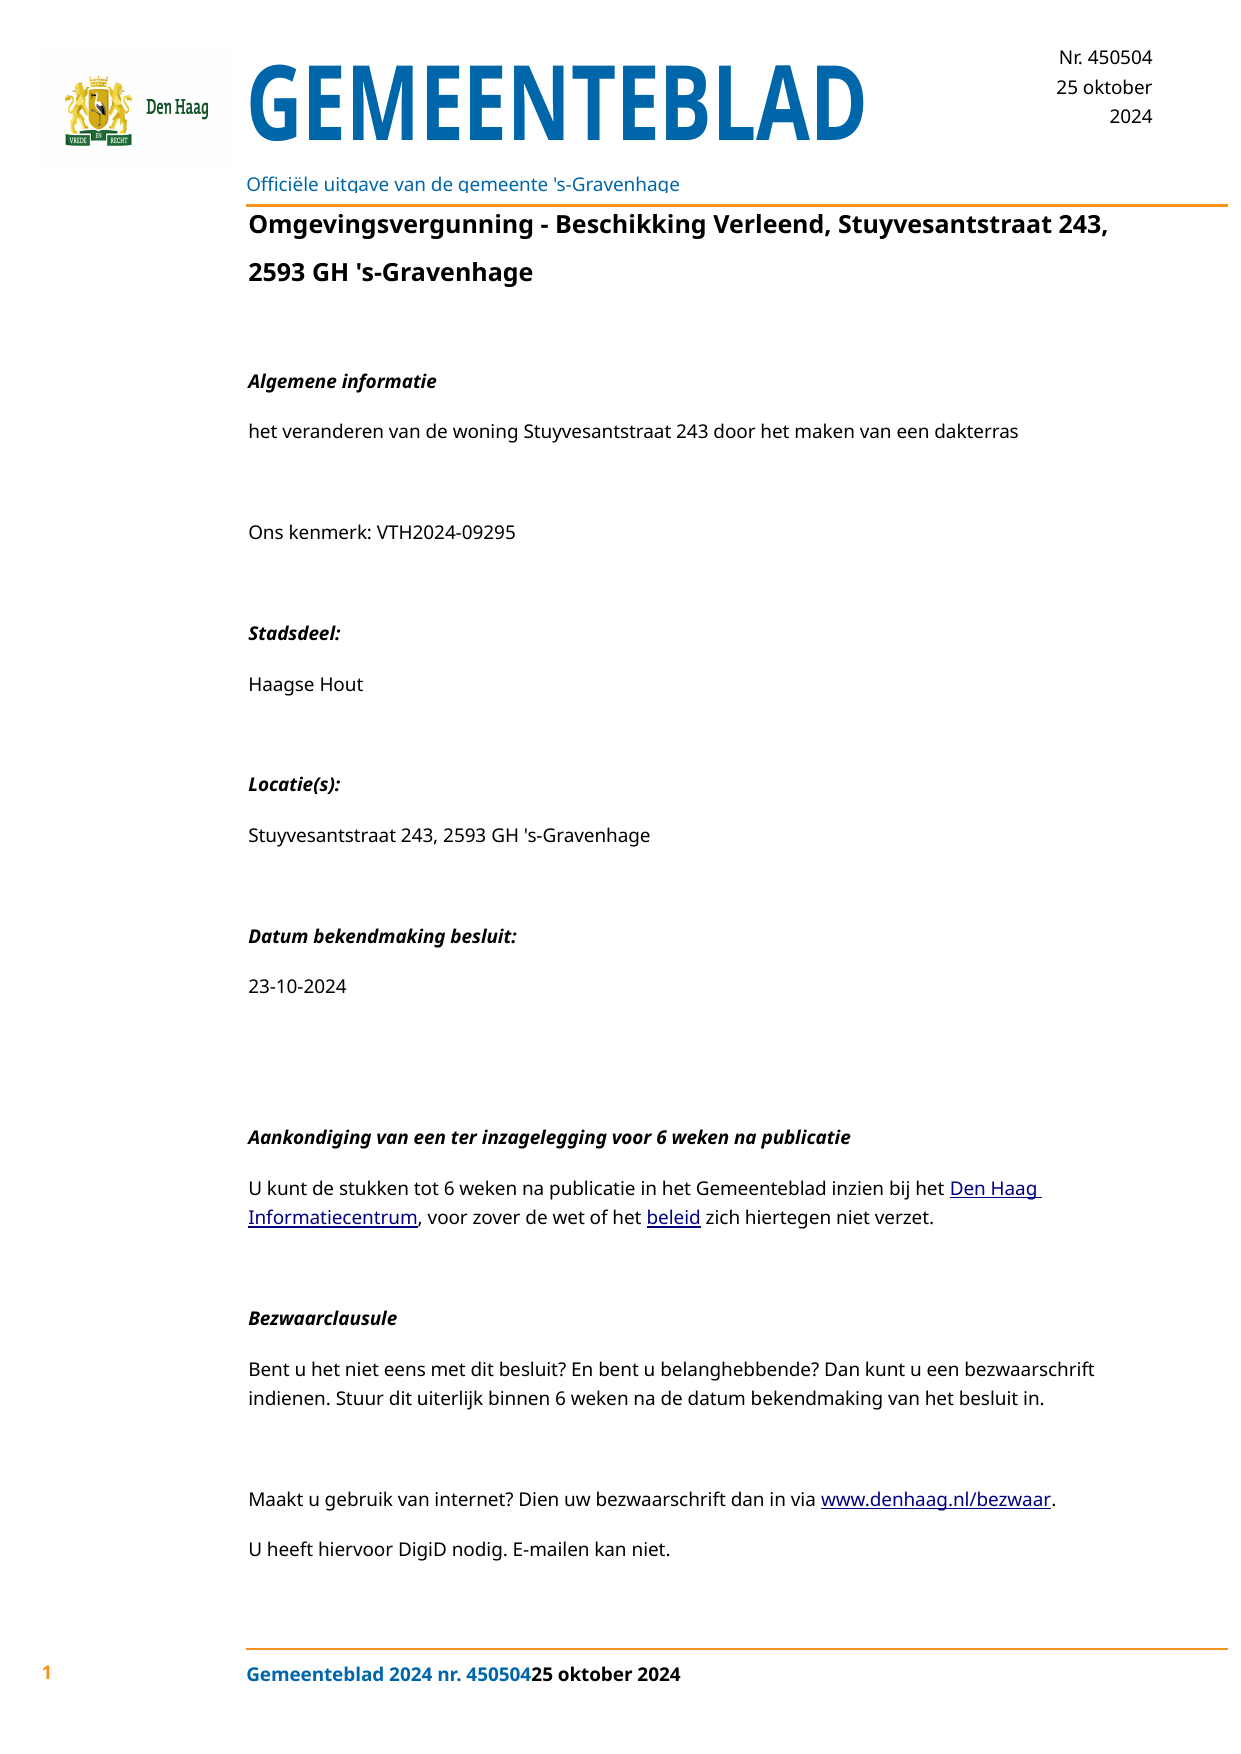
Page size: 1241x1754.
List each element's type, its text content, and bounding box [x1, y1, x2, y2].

picture [41, 47, 231, 172]
text Locatie(s): [248, 772, 1152, 797]
text Stuyvesantstraat 243, 2593 GH 's-Gravenhage [248, 822, 1152, 848]
text Bent u het niet eens met dit besluit? En bent u belanghebbende? Dan kunt u een bezwaarschrift indienen. Stuur dit uiterlijk binnen 6 weken na de datum bekendmaking van het besluit in. [248, 1356, 1152, 1411]
text Aankondiging van een ter inzagelegging voor 6 weken na publicatie [248, 1124, 1152, 1150]
text Datum bekendmaking besluit: [248, 923, 1152, 949]
text 23-10-2024 [248, 973, 1152, 999]
text Bezwaarclausule [248, 1305, 1152, 1331]
text Haagse Hout [248, 671, 1152, 697]
text het veranderen van de woning Stuyvesantstraat 243 door het maken van een dakterras [248, 419, 1152, 444]
text Algemene informatie [248, 368, 1152, 394]
text Ons kenmerk: VTH2024-09295 [248, 519, 1152, 545]
text U heeft hiervoor DigiD nodig. E-mailen kan niet. [248, 1537, 1152, 1562]
text Omgevingsvergunning - Beschikking Verleend, Stuyvesantstraat 243, 2593 GH 's-Gravenhage [248, 207, 1152, 288]
text U kunt de stukken tot 6 weken na publicatie in het Gemeenteblad inzien bij het Den Haag Informatiecentrum, voor zover de wet of het beleid zich hiertegen niet verzet. [248, 1175, 1152, 1230]
text Stadsdeel: [248, 620, 1152, 646]
text Maakt u gebruik van internet? Dien uw bezwaarschrift dan in via www.denhaag.nl/bezwaar. [248, 1486, 1152, 1512]
